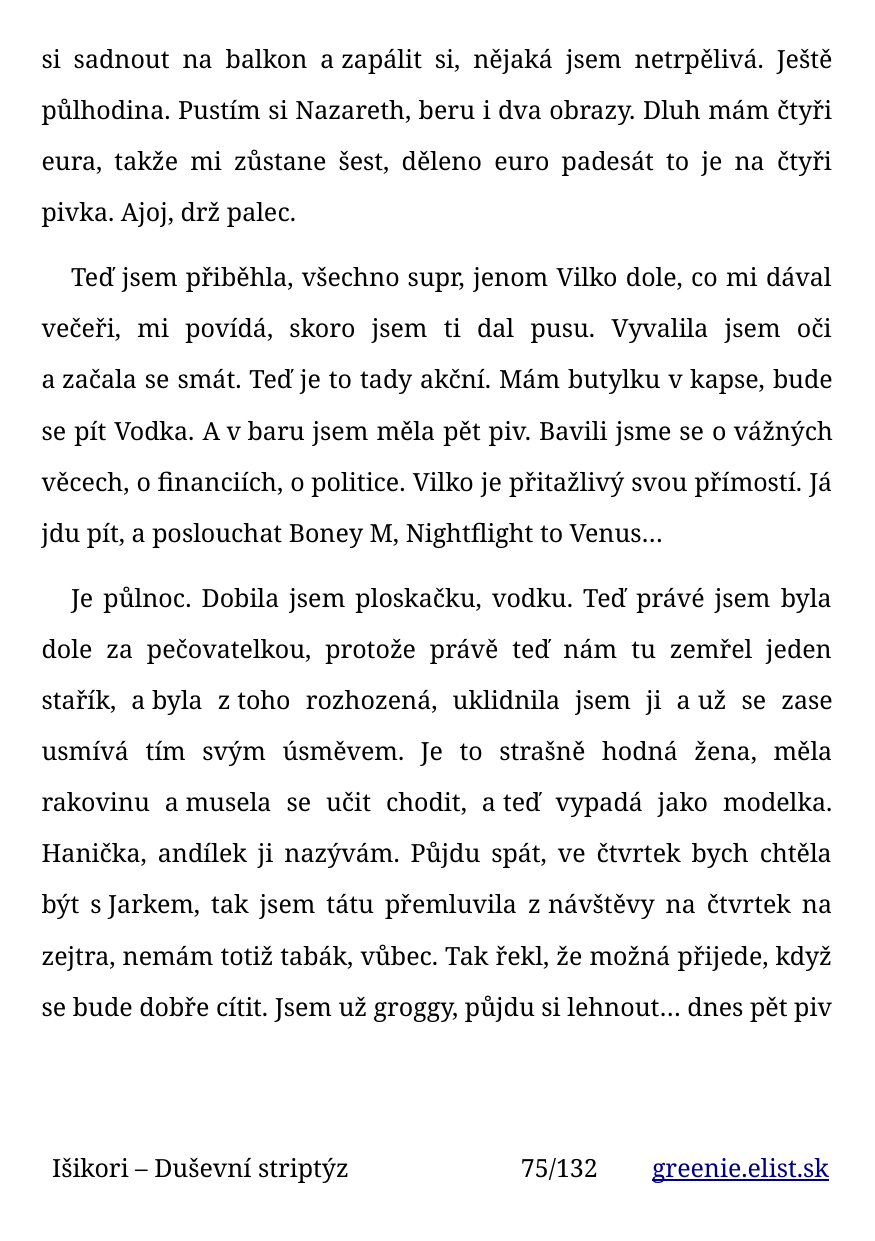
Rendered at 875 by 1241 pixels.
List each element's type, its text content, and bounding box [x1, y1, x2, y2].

text Teď jsem přiběhla, všechno supr, jenom Vilko dole, co mi dával večeři, mi povídá, skoro jsem ti dal pusu. Vyvalila jsem oči a začala se smát. Teď je to tady akční. Mám butylku v kapse, bude se pít Vodka. A v baru jsem měla pět piv. Bavili jsme se o vážných věcech, o financiích, o politice. Vilko je přitažlivý svou přímostí. Já jdu pít, a poslouchat Boney M, Nightflight to Venus… [41, 260, 833, 549]
text Je půlnoc. Dobila jsem ploskačku, vodku. Teď právé jsem byla dole za pečovatelkou, protože právě teď nám tu zemřel jeden stařík, a byla z toho rozhozená, uklidnila jsem ji a už se zase usmívá tím svým úsměvem. Je to strašně hodná žena, měla rakovinu a musela se učit chodit, a teď vypadá jako modelka. Hanička, andílek ji nazývám. Půjdu spát, ve čtvrtek bych chtěla být s Jarkem, tak jsem tátu přemluvila z návštěvy na čtvrtek na zejtra, nemám totiž tabák, vůbec. Tak řekl, že možná přijede, když se bude dobře cítit. Jsem už groggy, půjdu si lehnout… dnes pět piv [41, 581, 833, 1023]
text si sadnout na balkon a zapálit si, nějaká jsem netrpělivá. Ještě půlhodina. Pustím si Nazareth, beru i dva obrazy. Dluh mám čtyři eura, takže mi zůstane šest, děleno euro padesát to je na čtyři pivka. Ajoj, drž palec. [41, 41, 833, 228]
